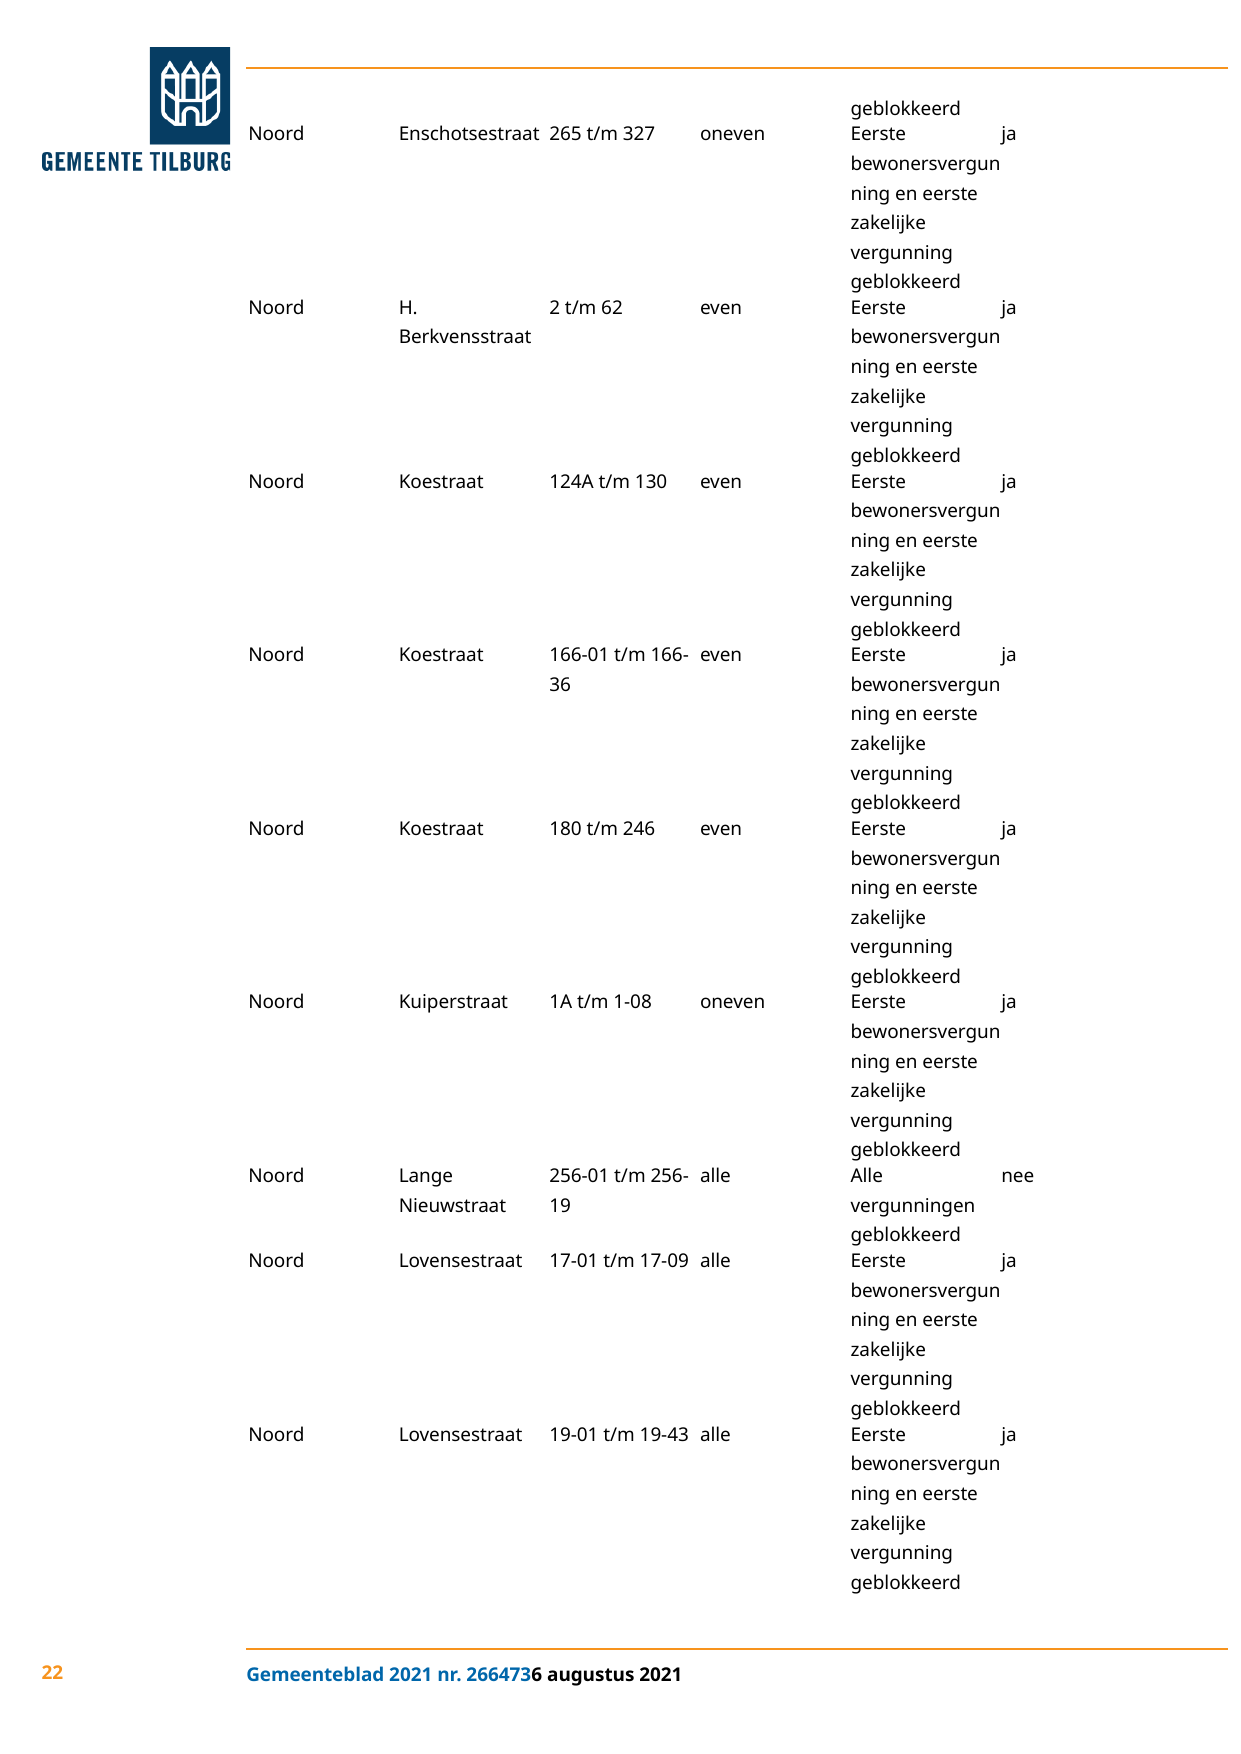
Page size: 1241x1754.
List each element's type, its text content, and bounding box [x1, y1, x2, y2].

table_cell even [700, 641, 850, 815]
table_cell Noord [248, 468, 398, 641]
table_cell Lovensestraat [399, 1247, 549, 1421]
table_cell Eerste bewonersvergunning en eerste zakelijke vergunning geblokkeerd [850, 815, 1001, 989]
table_cell oneven [700, 121, 850, 294]
table_cell Eerste bewonersvergunning en eerste zakelijke vergunning geblokkeerd [850, 1421, 1001, 1594]
table_cell Lange Nieuwstraat [399, 1163, 549, 1247]
table_cell 166-01 t/m 166-36 [549, 641, 700, 815]
table_cell even [700, 294, 850, 468]
table_cell oneven [700, 989, 850, 1162]
table_cell Noord [248, 815, 398, 989]
table_cell Eerste bewonersvergunning en eerste zakelijke vergunning geblokkeerd [850, 1247, 1001, 1421]
table_cell [700, 95, 850, 121]
table_cell 124A t/m 130 [549, 468, 700, 641]
table_cell Eerste bewonersvergunning en eerste zakelijke vergunning geblokkeerd [850, 121, 1001, 294]
table_cell geblokkeerd [850, 95, 1001, 121]
table_cell nee [1001, 1163, 1152, 1247]
table_cell Eerste bewonersvergunning en eerste zakelijke vergunning geblokkeerd [850, 468, 1001, 641]
table_cell Eerste bewonersvergunning en eerste zakelijke vergunning geblokkeerd [850, 294, 1001, 468]
picture [41, 47, 231, 172]
table_cell Alle vergunningen geblokkeerd [850, 1163, 1001, 1247]
table_cell [1001, 95, 1152, 121]
table_cell [399, 95, 549, 121]
table_cell 180 t/m 246 [549, 815, 700, 989]
table_cell Noord [248, 1247, 398, 1421]
table_cell ja [1001, 815, 1152, 989]
table_cell even [700, 815, 850, 989]
table_cell alle [700, 1247, 850, 1421]
table_cell Noord [248, 989, 398, 1162]
table_cell ja [1001, 989, 1152, 1162]
table_cell even [700, 468, 850, 641]
table_cell [549, 95, 700, 121]
table_cell Noord [248, 294, 398, 468]
table_cell H. Berkvensstraat [399, 294, 549, 468]
table_cell ja [1001, 294, 1152, 468]
table_cell Kuiperstraat [399, 989, 549, 1162]
table_cell Noord [248, 1163, 398, 1247]
table_cell 2 t/m 62 [549, 294, 700, 468]
table_cell Noord [248, 641, 398, 815]
table_cell ja [1001, 1247, 1152, 1421]
table_cell ja [1001, 1421, 1152, 1594]
table_cell 1A t/m 1-08 [549, 989, 700, 1162]
table_cell [248, 95, 398, 121]
table_cell ja [1001, 468, 1152, 641]
table_cell Koestraat [399, 815, 549, 989]
table_cell 265 t/m 327 [549, 121, 700, 294]
table_cell 19-01 t/m 19-43 [549, 1421, 700, 1594]
table_cell 256-01 t/m 256-19 [549, 1163, 700, 1247]
table_cell Noord [248, 121, 398, 294]
table_cell Koestraat [399, 641, 549, 815]
table_cell Enschotsestraat [399, 121, 549, 294]
table_cell Koestraat [399, 468, 549, 641]
table_cell ja [1001, 121, 1152, 294]
table_cell alle [700, 1421, 850, 1594]
table_cell Eerste bewonersvergunning en eerste zakelijke vergunning geblokkeerd [850, 989, 1001, 1162]
table_cell alle [700, 1163, 850, 1247]
table_cell 17-01 t/m 17-09 [549, 1247, 700, 1421]
table_cell Lovensestraat [399, 1421, 549, 1594]
table_cell Noord [248, 1421, 398, 1594]
table_cell Eerste bewonersvergunning en eerste zakelijke vergunning geblokkeerd [850, 641, 1001, 815]
table_cell ja [1001, 641, 1152, 815]
